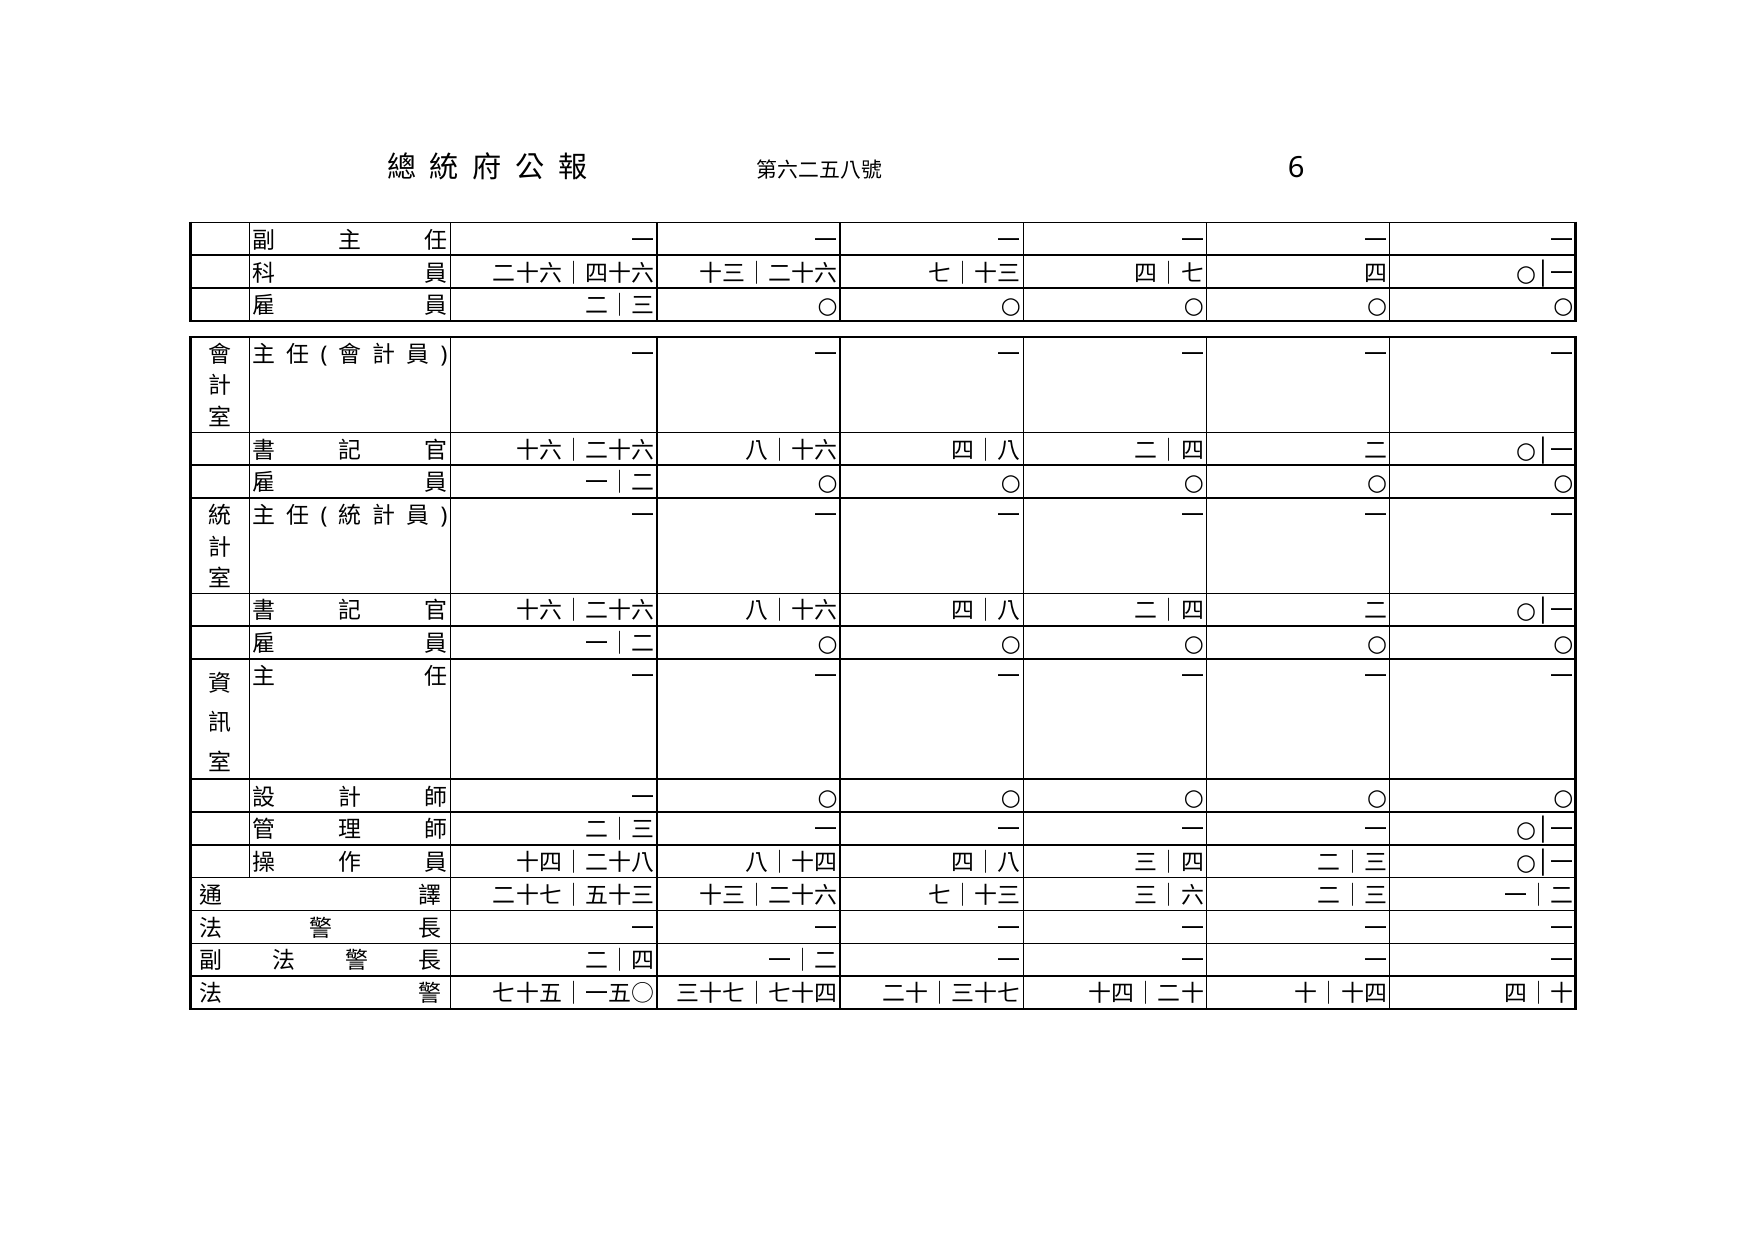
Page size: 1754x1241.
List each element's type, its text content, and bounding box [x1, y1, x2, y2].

table_header 一 [1024, 338, 1206, 431]
table_cell ○│一 [1390, 846, 1574, 877]
table_cell 一│二 [451, 627, 656, 658]
table_cell ○│一 [1390, 433, 1574, 464]
table_cell 一 [1390, 660, 1574, 778]
table_cell 科員 [250, 256, 450, 287]
table_cell 一 [1024, 660, 1206, 778]
table_cell ○ [841, 289, 1023, 320]
table_cell 雇員 [250, 627, 450, 658]
table_cell 一 [1390, 944, 1574, 975]
table_cell 八│十六 [658, 433, 839, 464]
table_header 一 [841, 338, 1023, 431]
table_cell 一 [1390, 499, 1574, 592]
table_cell 四│八 [841, 433, 1023, 464]
table_cell 通譯 [192, 878, 450, 909]
table_cell ○ [1207, 466, 1389, 497]
table_cell 一 [451, 911, 656, 942]
table_header 會 計 室 [192, 338, 249, 431]
table_cell [192, 846, 249, 877]
table_cell ○ [1390, 627, 1574, 658]
table_cell ○│一 [1390, 256, 1574, 287]
table_cell ○ [658, 780, 839, 811]
table_cell [192, 813, 249, 844]
table_cell 二 [1207, 594, 1389, 625]
table_cell 一 [1207, 223, 1389, 254]
table_cell 雇員 [250, 289, 450, 320]
table_cell 主任(統計員) [250, 499, 450, 592]
table_cell 七│十三 [841, 878, 1023, 909]
table_cell 二│三 [451, 289, 656, 320]
table_cell 二│三 [451, 813, 656, 844]
table_cell 法警 [192, 977, 450, 1008]
table_cell 一 [1390, 223, 1574, 254]
table_cell 統 計 室 [192, 499, 249, 592]
table_cell 一│二 [658, 944, 839, 975]
table_cell 二十七│五十三 [451, 878, 656, 909]
table_cell 一 [658, 911, 839, 942]
table_cell 一 [451, 780, 656, 811]
table_cell 雇員 [250, 466, 450, 497]
table_cell 十三│二十六 [658, 256, 839, 287]
table_cell ○ [1024, 627, 1206, 658]
table_cell 副法警長 [192, 944, 450, 975]
table_header 一 [658, 338, 839, 431]
table_cell 二 [1207, 433, 1389, 464]
table_cell 十四│二十 [1024, 977, 1206, 1008]
table_cell 十三│二十六 [658, 878, 839, 909]
table_cell 一 [841, 660, 1023, 778]
table_cell 四│八 [841, 594, 1023, 625]
table_cell ○│一 [1390, 594, 1574, 625]
table_cell 主任 [250, 660, 450, 778]
table_cell ○ [841, 466, 1023, 497]
table_cell ○ [1024, 466, 1206, 497]
table_cell ○ [841, 780, 1023, 811]
table_cell ○ [658, 289, 839, 320]
table_cell 一 [1024, 944, 1206, 975]
table_cell 四│七 [1024, 256, 1206, 287]
table_cell 一 [1207, 813, 1389, 844]
table_cell 七│十三 [841, 256, 1023, 287]
table_cell 副主任 [250, 223, 450, 254]
table_cell 操作員 [250, 846, 450, 877]
table_cell 二│四 [1024, 433, 1206, 464]
table_cell 一 [1024, 813, 1206, 844]
table_header 主任(會計員) [250, 338, 450, 431]
table_cell 三十七│七十四 [658, 977, 839, 1008]
table_cell 一 [451, 660, 656, 778]
table_cell 一 [1207, 944, 1389, 975]
table_cell 八│十四 [658, 846, 839, 877]
table_cell [192, 289, 249, 320]
table_cell 書記官 [250, 433, 450, 464]
table_header 一 [1390, 338, 1574, 431]
table_cell 二│三 [1207, 846, 1389, 877]
table_cell [192, 594, 249, 625]
table_cell [192, 627, 249, 658]
table_cell 一 [451, 499, 656, 592]
table_cell 法警長 [192, 911, 450, 942]
table_cell [192, 780, 249, 811]
table_cell ○ [658, 466, 839, 497]
table_cell ○ [1207, 780, 1389, 811]
table_cell 一 [658, 660, 839, 778]
table_cell 一 [841, 223, 1023, 254]
table_cell 一│二 [451, 466, 656, 497]
table_cell 十六│二十六 [451, 433, 656, 464]
table_cell [192, 256, 249, 287]
table_cell 設計師 [250, 780, 450, 811]
table_cell 一 [841, 499, 1023, 592]
table_cell 七十五│一五○ [451, 977, 656, 1008]
table_cell 十四│二十八 [451, 846, 656, 877]
table_header 一 [1207, 338, 1389, 431]
table_cell 三│六 [1024, 878, 1206, 909]
table_header 一 [451, 338, 656, 431]
table_cell 四│八 [841, 846, 1023, 877]
table_cell 十六│二十六 [451, 594, 656, 625]
table_cell [192, 466, 249, 497]
table_cell 八│十六 [658, 594, 839, 625]
table_cell 一 [451, 223, 656, 254]
table_cell ○ [1207, 289, 1389, 320]
table_cell 二│四 [451, 944, 656, 975]
table_cell ○ [1390, 466, 1574, 497]
table_cell ○ [1024, 780, 1206, 811]
table_cell ○ [1390, 780, 1574, 811]
table_cell 一 [1207, 499, 1389, 592]
table_cell 二十│三十七 [841, 977, 1023, 1008]
table_cell 資 訊 室 [192, 660, 249, 778]
table_cell ○ [841, 627, 1023, 658]
table_cell 一 [1024, 223, 1206, 254]
table_cell [192, 433, 249, 464]
table_cell ○ [1024, 289, 1206, 320]
table_cell ○ [1207, 627, 1389, 658]
table_cell 一 [658, 223, 839, 254]
table_cell 一│二 [1390, 878, 1574, 909]
table_cell 一 [658, 813, 839, 844]
table_cell 一 [841, 911, 1023, 942]
table_cell [192, 223, 249, 254]
table_cell 二│四 [1024, 594, 1206, 625]
table_cell 一 [1024, 911, 1206, 942]
table_cell 一 [841, 944, 1023, 975]
table_cell 三│四 [1024, 846, 1206, 877]
table_cell 管理師 [250, 813, 450, 844]
table_cell 二十六│四十六 [451, 256, 656, 287]
table_cell 一 [1207, 660, 1389, 778]
table_cell 二│三 [1207, 878, 1389, 909]
table_cell 一 [658, 499, 839, 592]
table_cell 四│十 [1390, 977, 1574, 1008]
table_cell 一 [1207, 911, 1389, 942]
table_cell 一 [841, 813, 1023, 844]
table_cell 一 [1390, 911, 1574, 942]
table_cell 書記官 [250, 594, 450, 625]
table_cell 十│十四 [1207, 977, 1389, 1008]
table_cell ○ [1390, 289, 1574, 320]
table_cell 一 [1024, 499, 1206, 592]
table_cell ○ [658, 627, 839, 658]
table_cell 四 [1207, 256, 1389, 287]
table_cell ○│一 [1390, 813, 1574, 844]
